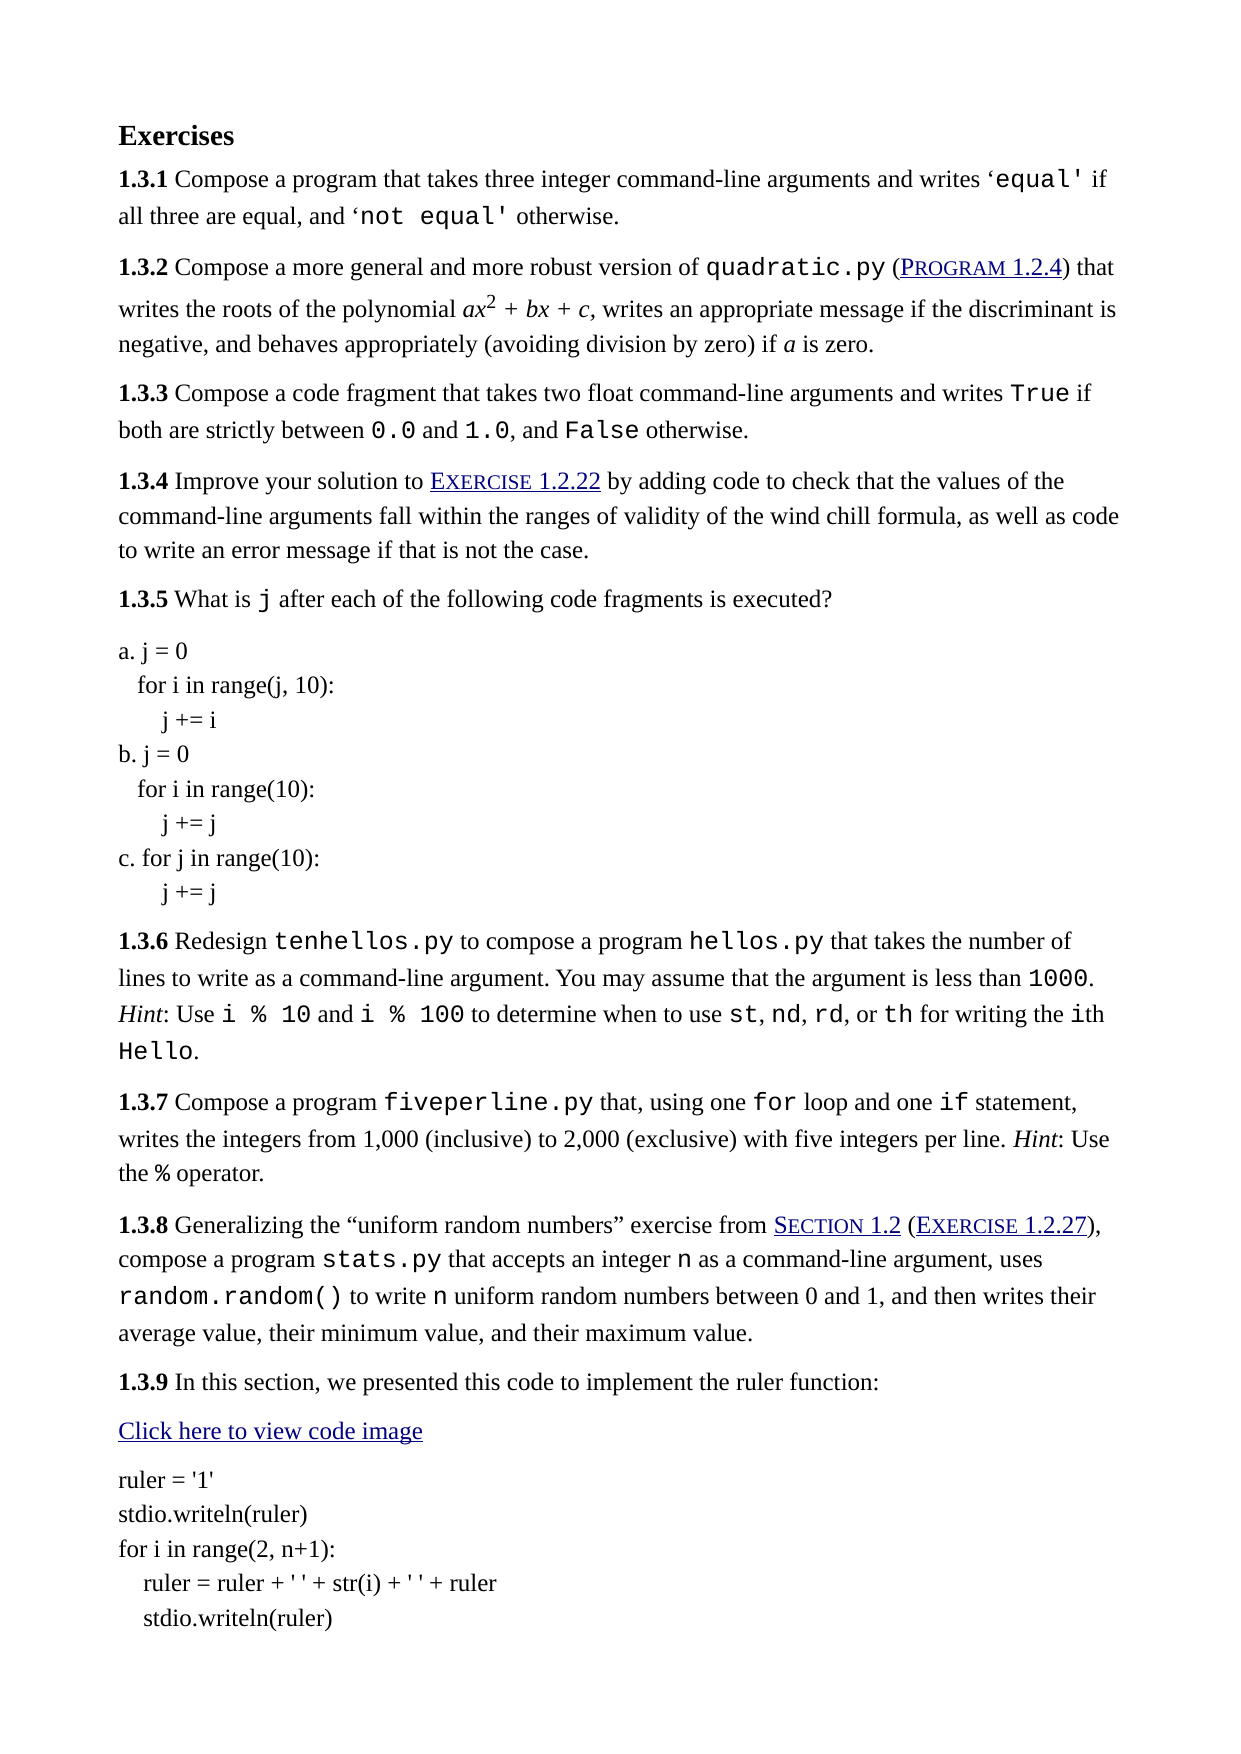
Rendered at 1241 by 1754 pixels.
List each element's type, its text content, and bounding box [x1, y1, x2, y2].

text 1.3.2 Compose a more general and more robust version of quadratic.py (PROGRAM 1.2.4) that writes the roots of the polynomial ax2 + bx + c, writes an appropriate message if the discriminant is negative, and behaves appropriately (avoiding division by zero) if a is zero. [118, 252, 1122, 358]
text 1.3.9 In this section, we presented this code to implement the ruler function: [118, 1367, 1122, 1396]
text 1.3.4 Improve your solution to EXERCISE 1.2.22 by adding code to check that the values of the command-line arguments fall within the ranges of validity of the wind chill formula, as well as code to write an error message if that is not the case. [118, 466, 1122, 564]
text 1.3.8 Generalizing the “uniform random numbers” exercise from SECTION 1.2 (EXERCISE 1.2.27), compose a program stats.py that accepts an integer n as a command-line argument, uses random.random() to write n uniform random numbers between 0 and 1, and then writes their average value, their minimum value, and their maximum value. [118, 1210, 1122, 1346]
text Click here to view code image [118, 1416, 1122, 1444]
text 1.3.5 What is j after each of the following code fragments is executed? [118, 584, 1122, 615]
subtitle Exercises [118, 118, 1122, 152]
text 1.3.3 Compose a code fragment that takes two float command-line arguments and writes True if both are strictly between 0.0 and 1.0, and False otherwise. [118, 378, 1122, 446]
text 1.3.1 Compose a program that takes three integer command-line arguments and writes ‘equal' if all three are equal, and ‘not equal' otherwise. [118, 164, 1122, 232]
text a. j = 0 for i in range(j, 10): j += i b. j = 0 for i in range(10): j += j c. for j in range(10): j += j [118, 636, 1122, 906]
text ruler = '1' stdio.writeln(ruler) for i in range(2, n+1): ruler = ruler + ' ' + str(i) + ' ' + ruler stdio.writeln(ruler) [118, 1465, 1122, 1632]
text 1.3.6 Redesign tenhellos.py to compose a program hellos.py that takes the number of lines to write as a command-line argument. You may assume that the argument is less than 1000. Hint: Use i % 10 and i % 100 to determine when to use st, nd, rd, or th for writing the ith Hello. [118, 926, 1122, 1067]
text 1.3.7 Compose a program fiveperline.py that, using one for loop and one if statement, writes the integers from 1,000 (inclusive) to 2,000 (exclusive) with five integers per line. Hint: Use the % operator. [118, 1087, 1122, 1189]
